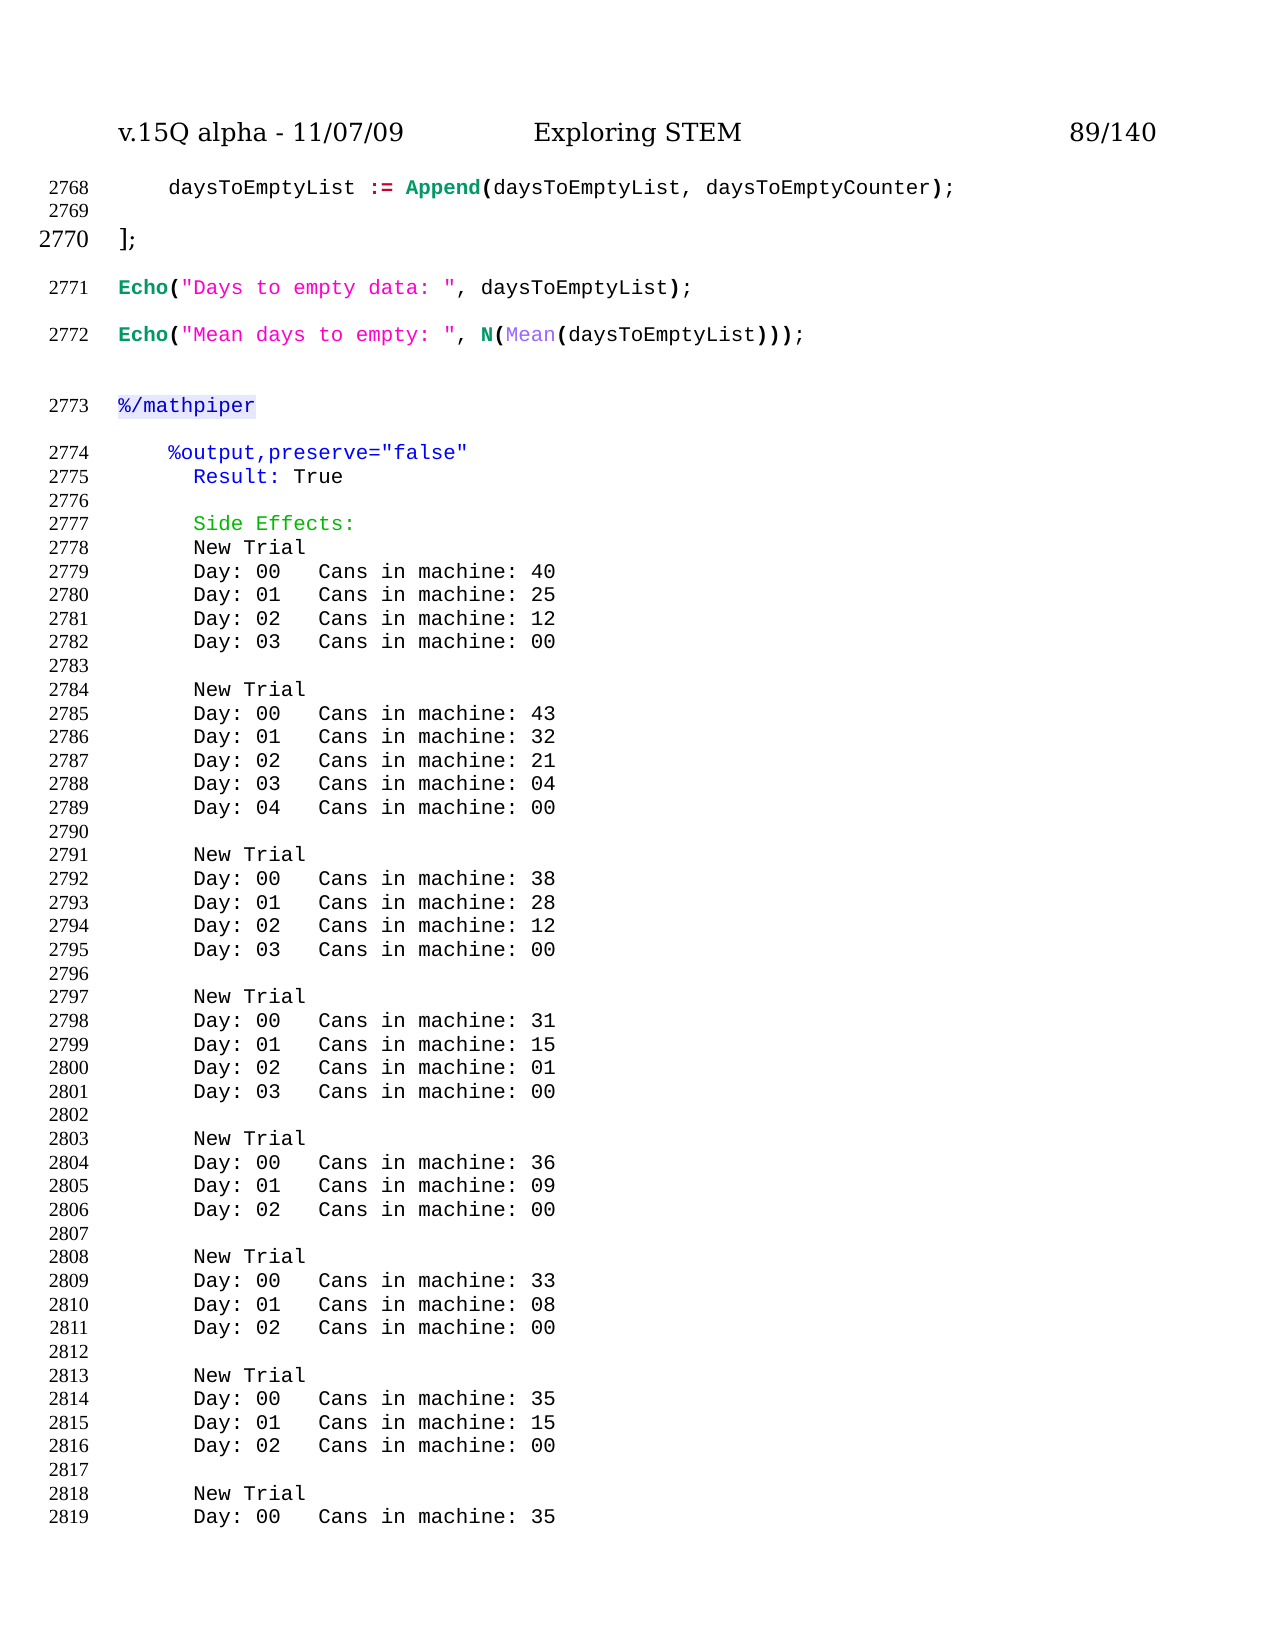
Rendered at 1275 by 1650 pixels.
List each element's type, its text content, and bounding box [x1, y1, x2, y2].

text %output,preserve="false" [118, 442, 1157, 466]
text Day: 00 Cans in machine: 31 [118, 1010, 1157, 1033]
text Day: 02 Cans in machine: 00 [118, 1317, 1157, 1341]
text Day: 01 Cans in machine: 15 [118, 1033, 1157, 1057]
text Day: 00 Cans in machine: 35 [118, 1388, 1157, 1412]
text %/mathpiper [118, 395, 1157, 419]
text Day: 01 Cans in machine: 15 [118, 1412, 1157, 1436]
text New Trial [118, 537, 1157, 561]
text Day: 00 Cans in machine: 43 [118, 702, 1157, 726]
text ]; [118, 224, 1157, 253]
text Day: 00 Cans in machine: 36 [118, 1152, 1157, 1175]
text Day: 04 Cans in machine: 00 [118, 797, 1157, 821]
text New Trial [118, 1364, 1157, 1388]
text Day: 02 Cans in machine: 21 [118, 750, 1157, 773]
text New Trial [118, 679, 1157, 702]
text Echo("Mean days to empty: ", N(Mean(daysToEmptyList))); [118, 324, 1157, 348]
text Day: 00 Cans in machine: 40 [118, 561, 1157, 584]
text Day: 02 Cans in machine: 12 [118, 608, 1157, 632]
text Day: 01 Cans in machine: 25 [118, 584, 1157, 608]
text Day: 01 Cans in machine: 09 [118, 1175, 1157, 1199]
text Day: 03 Cans in machine: 04 [118, 773, 1157, 797]
text New Trial [118, 1128, 1157, 1152]
text Day: 02 Cans in machine: 01 [118, 1057, 1157, 1081]
text Day: 02 Cans in machine: 00 [118, 1199, 1157, 1223]
text Day: 01 Cans in machine: 08 [118, 1294, 1157, 1317]
text New Trial [118, 1246, 1157, 1270]
text New Trial [118, 986, 1157, 1010]
text Day: 01 Cans in machine: 28 [118, 892, 1157, 915]
text Side Effects: [118, 513, 1157, 537]
text Day: 03 Cans in machine: 00 [118, 939, 1157, 963]
text Day: 00 Cans in machine: 38 [118, 868, 1157, 892]
text Day: 01 Cans in machine: 32 [118, 726, 1157, 750]
text Day: 02 Cans in machine: 00 [118, 1436, 1157, 1459]
text New Trial [118, 844, 1157, 868]
text Day: 00 Cans in machine: 33 [118, 1270, 1157, 1294]
text Day: 00 Cans in machine: 35 [118, 1506, 1157, 1530]
text Echo("Days to empty data: ", daysToEmptyList); [118, 277, 1157, 301]
text daysToEmptyList := Append(daysToEmptyList, daysToEmptyCounter); [118, 177, 1157, 200]
text Result: True [118, 466, 1157, 490]
text Day: 03 Cans in machine: 00 [118, 632, 1157, 655]
text Day: 02 Cans in machine: 12 [118, 915, 1157, 939]
text Day: 03 Cans in machine: 00 [118, 1081, 1157, 1104]
text New Trial [118, 1483, 1157, 1506]
